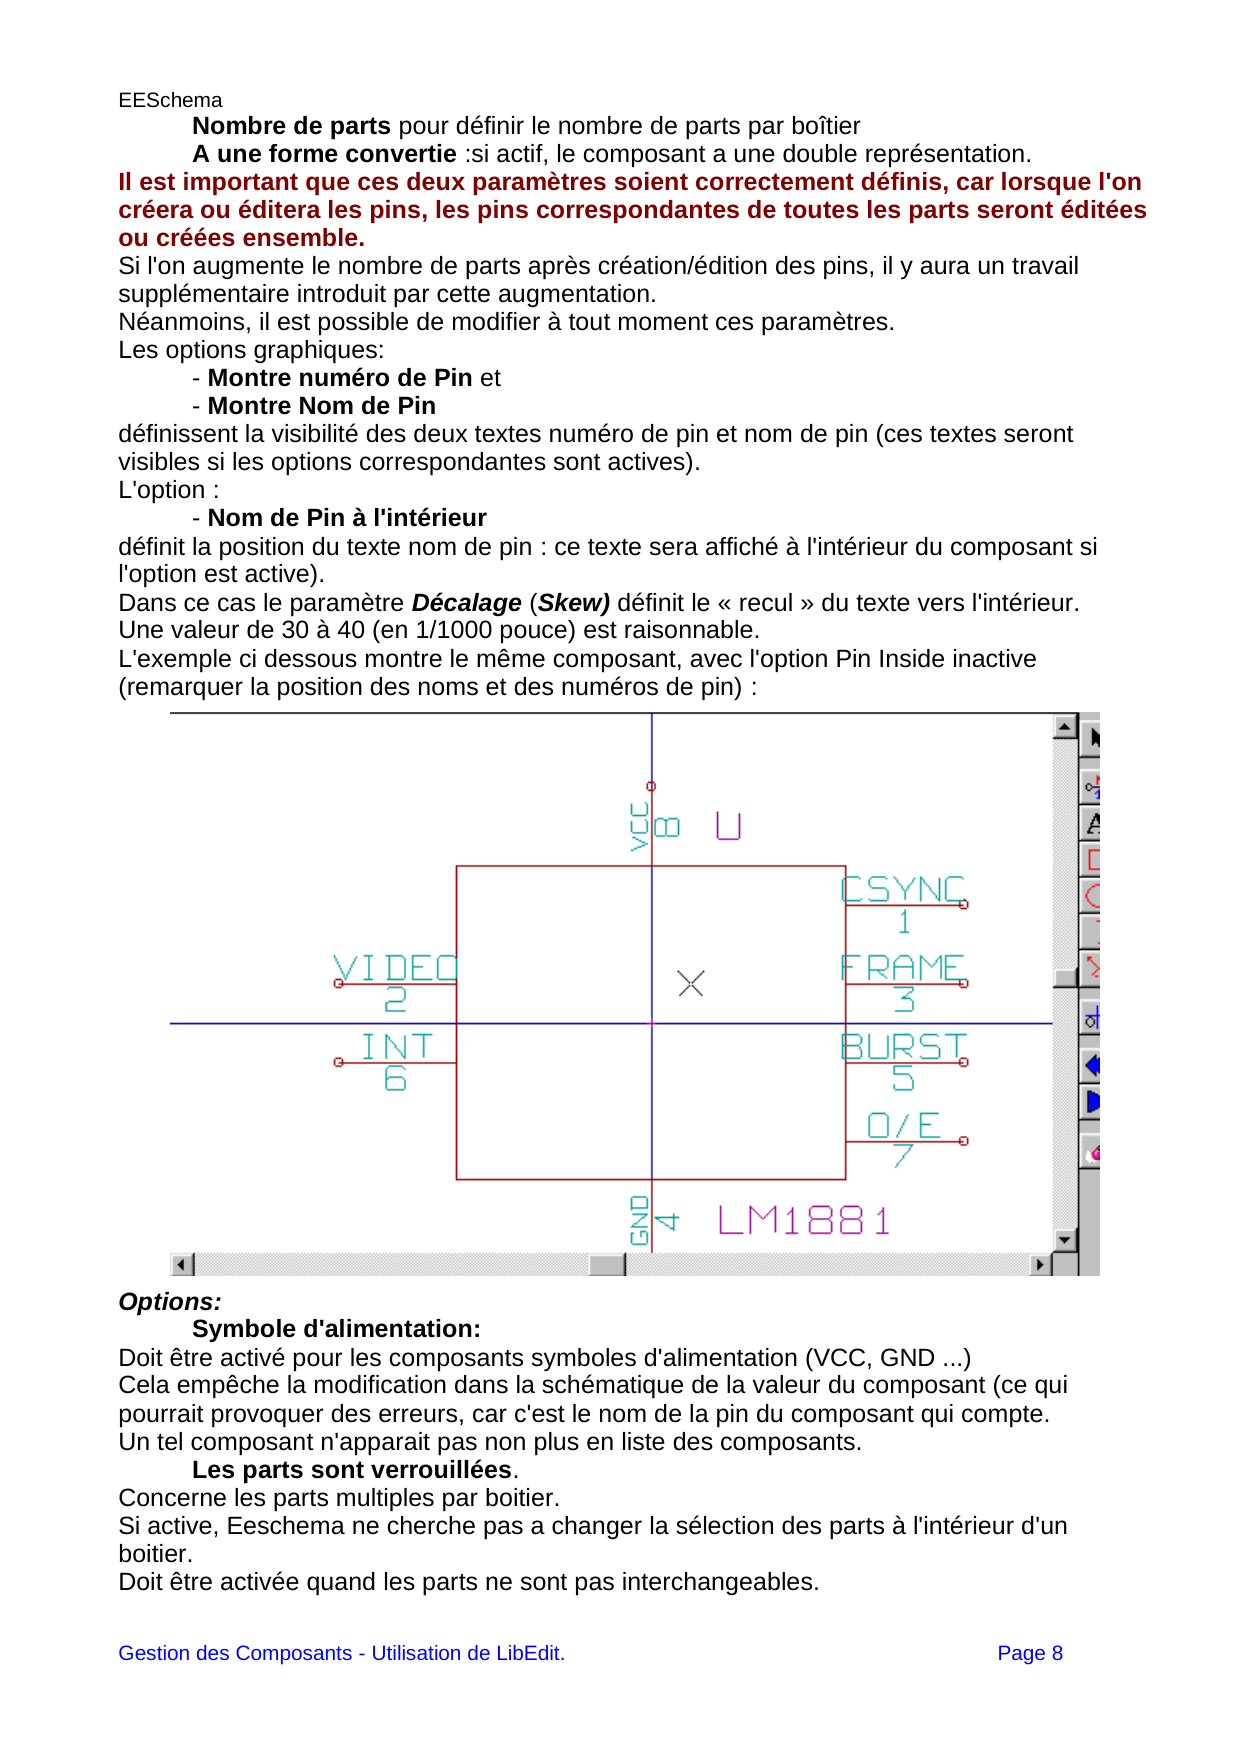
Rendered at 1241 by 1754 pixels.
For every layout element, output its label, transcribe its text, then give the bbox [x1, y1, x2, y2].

text Un tel composant n'apparait pas non plus en liste des composants. [118, 1427, 1152, 1456]
text Options: [118, 1287, 1152, 1315]
text définissent la visibilité des deux textes numéro de pin et nom de pin (ces textes seront visibles si les options correspondantes sont actives). [118, 420, 1152, 476]
text L'option : [118, 476, 1152, 504]
text Cela empêche la modification dans la schématique de la valeur du composant (ce qui pourrait provoquer des erreurs, car c'est le nom de la pin du composant qui compte. [118, 1371, 1152, 1427]
text - Nom de Pin à l'intérieur [192, 504, 1152, 532]
text Il est important que ces deux paramètres soient correctement définis, car lorsque l'on créera ou éditera les pins, les pins correspondantes de toutes les parts seront éditées ou créées ensemble. [118, 168, 1152, 252]
text - Montre numéro de Pin et [192, 364, 1152, 392]
text Les parts sont verrouillées. [192, 1456, 1152, 1483]
text Symbole d'alimentation: [192, 1315, 1152, 1343]
text Dans ce cas le paramètre Décalage (Skew) définit le « recul » du texte vers l'intérieur. [118, 588, 1152, 616]
text définit la position du texte nom de pin : ce texte sera affiché à l'intérieur du composant si l'option est active). [118, 532, 1152, 588]
text Doit être activée quand les parts ne sont pas interchangeables. [118, 1568, 1152, 1596]
text Nombre de parts pour définir le nombre de parts par boîtier [192, 112, 1152, 140]
text Concerne les parts multiples par boitier. [118, 1483, 1152, 1512]
text Si l'on augmente le nombre de parts après création/édition des pins, il y aura un travail supplémentaire introduit par cette augmentation. [118, 252, 1152, 308]
text A une forme convertie :si actif, le composant a une double représentation. [192, 140, 1152, 168]
text Doit être activé pour les composants symboles d'alimentation (VCC, GND ...) [118, 1343, 1152, 1371]
text Une valeur de 30 à 40 (en 1/1000 pouce) est raisonnable. [118, 616, 1152, 644]
text L'exemple ci dessous montre le même composant, avec l'option Pin Inside inactive (remarquer la position des noms et des numéros de pin) : [118, 644, 1152, 701]
text Néanmoins, il est possible de modifier à tout moment ces paramètres. [118, 308, 1152, 336]
text - Montre Nom de Pin [192, 392, 1152, 420]
text Les options graphiques: [118, 336, 1152, 364]
text Si active, Eeschema ne cherche pas a changer la sélection des parts à l'intérieur d'un boitier. [118, 1512, 1152, 1568]
